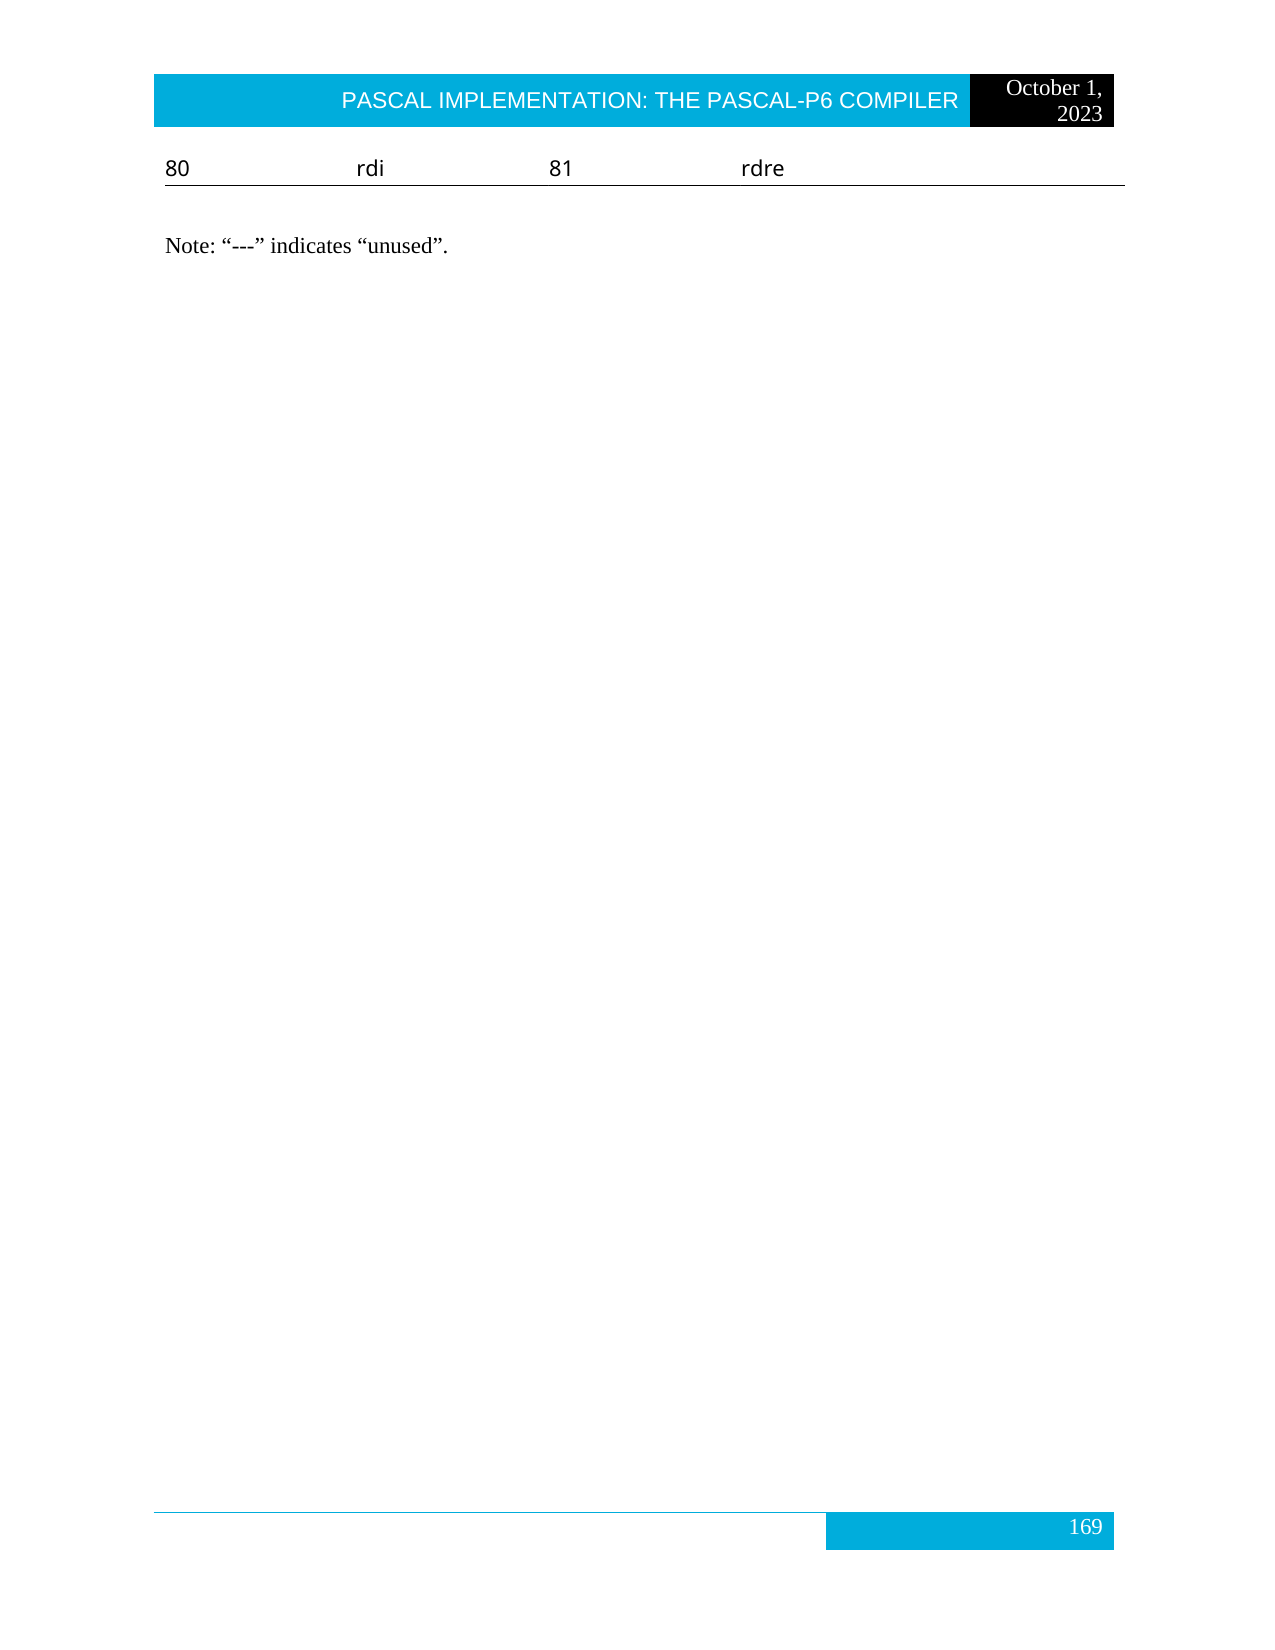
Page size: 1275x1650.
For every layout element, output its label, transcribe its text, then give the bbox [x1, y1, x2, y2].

table_cell 81 [549, 153, 741, 185]
text Note: “---” indicates “unused”. [165, 232, 1125, 259]
table_cell rdi [356, 153, 549, 185]
table_cell rdre [741, 153, 1125, 185]
table_cell 80 [165, 153, 356, 185]
